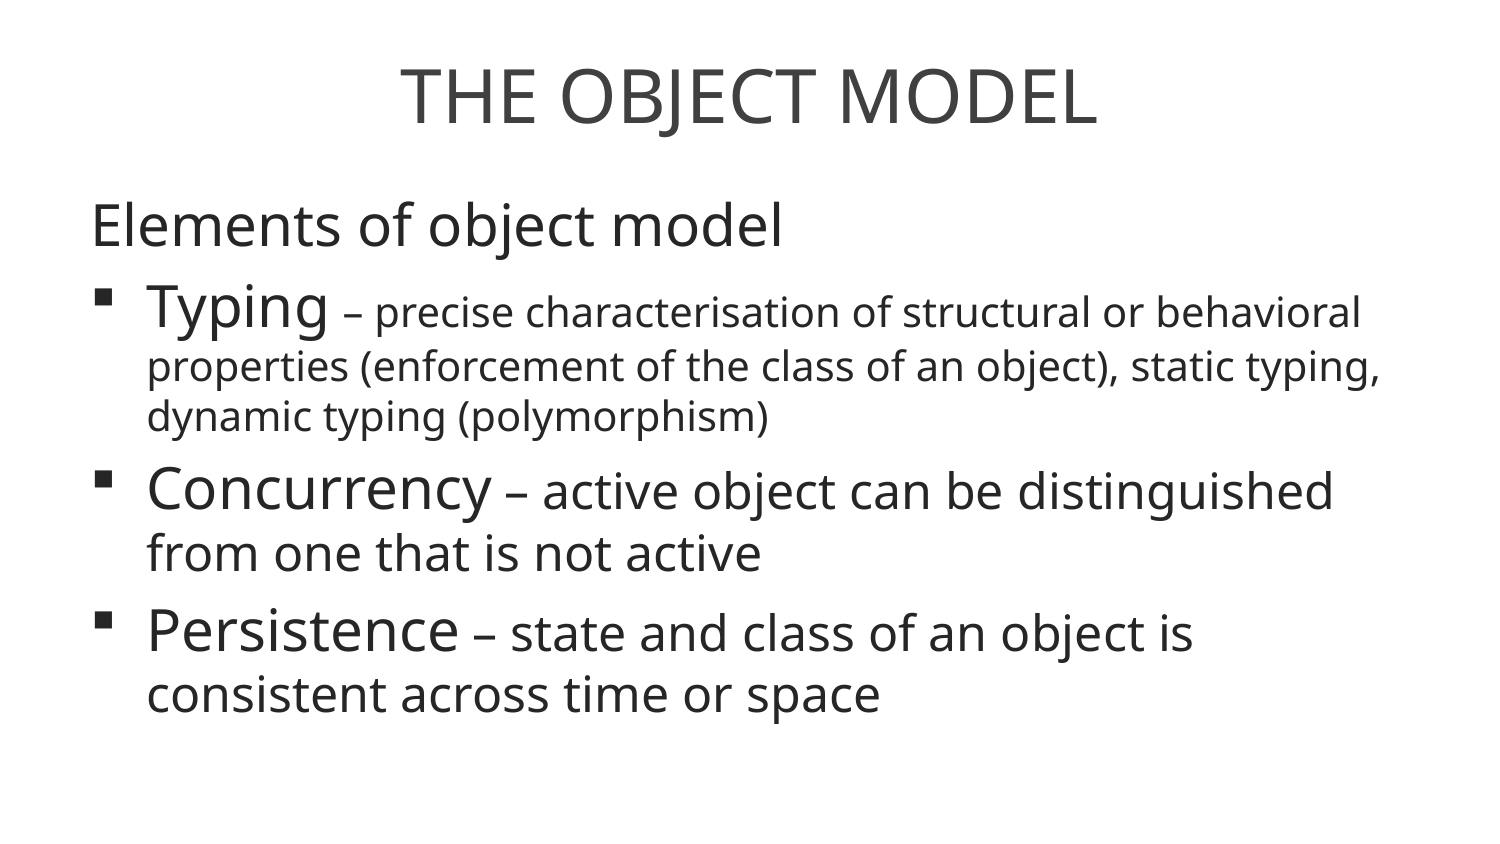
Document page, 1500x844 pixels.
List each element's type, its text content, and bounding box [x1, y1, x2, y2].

list Elements of object model Typing – precise characterisation of structural or behavioral properties (enforcement of the class of an object), static typing, dynamic typing (polymorphism) Concurrency – active object can be distinguished from one that is not active Persistence – state and class of an object is consistent across time or space [75, 180, 1425, 778]
title The object model [75, 23, 1425, 164]
